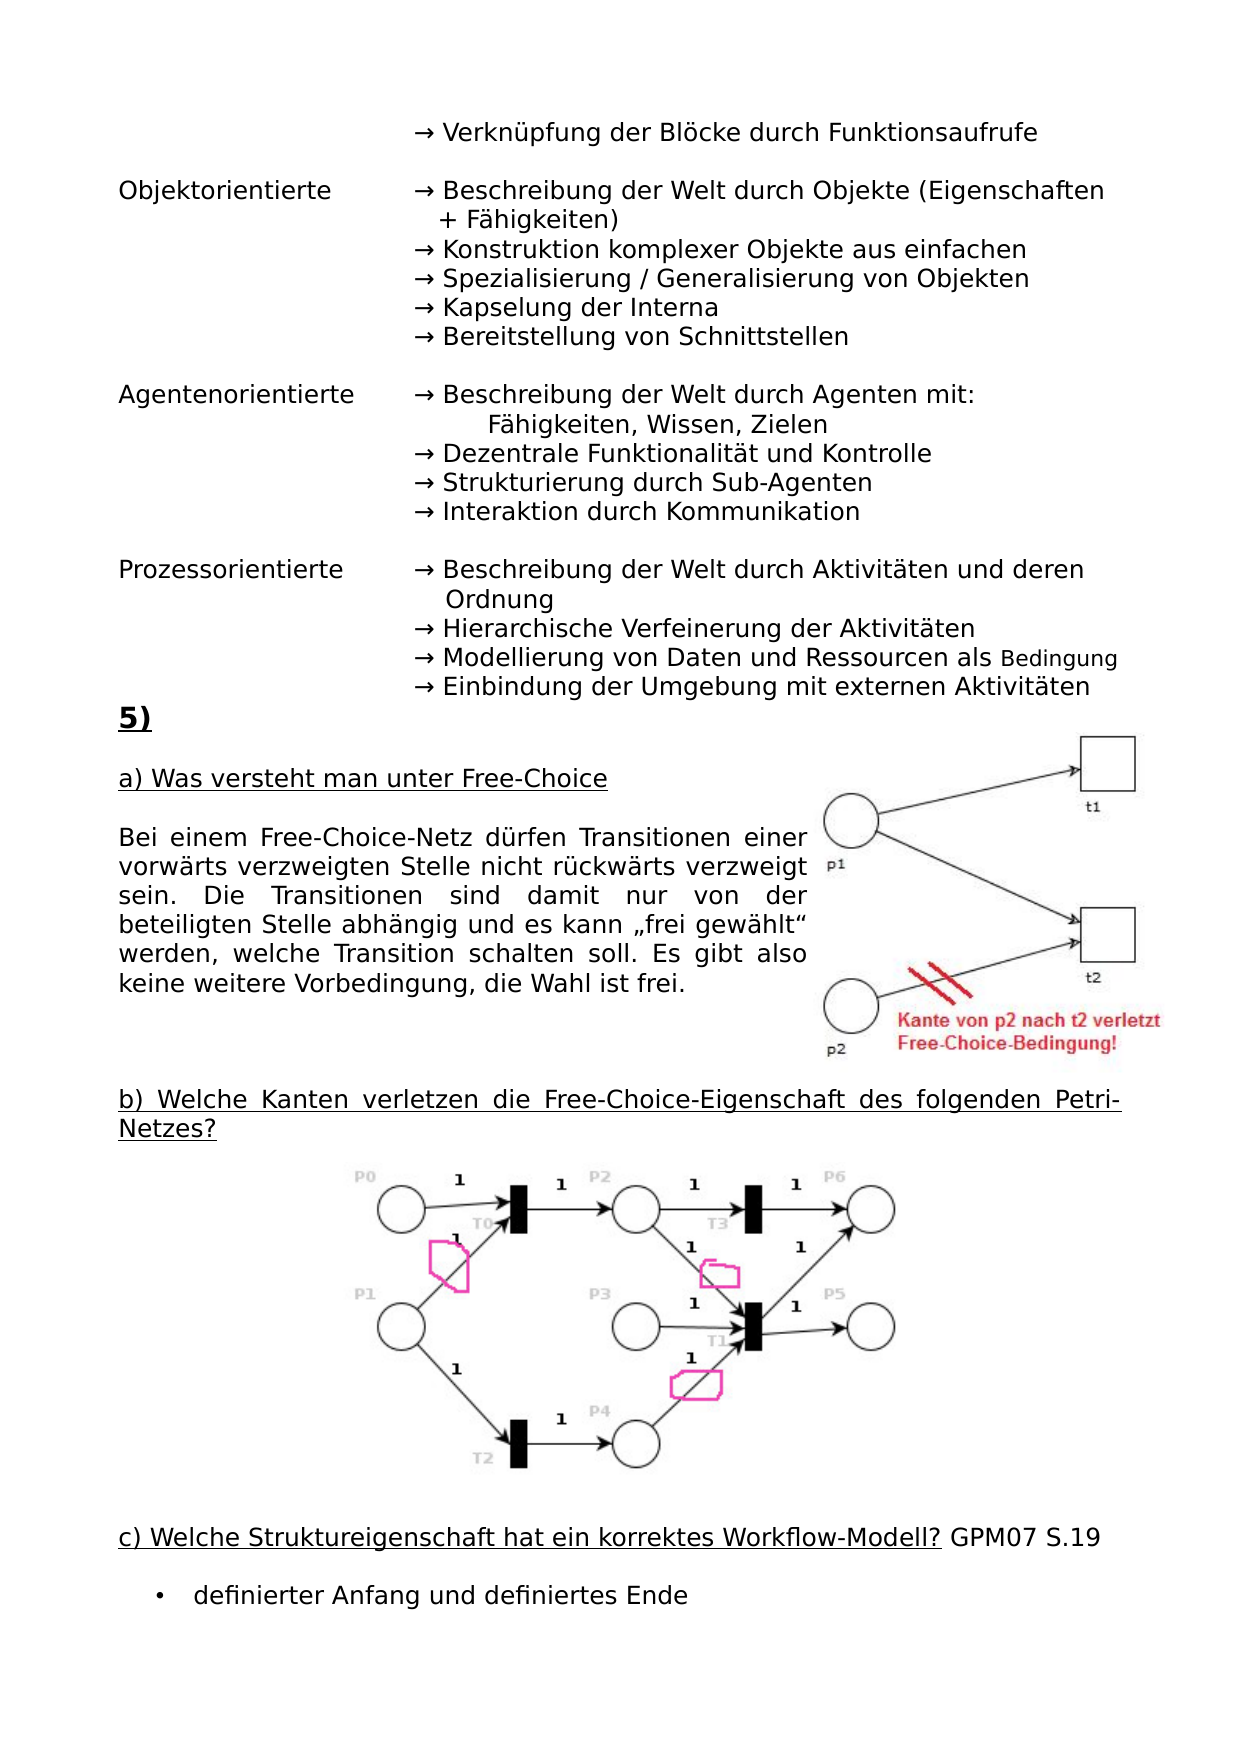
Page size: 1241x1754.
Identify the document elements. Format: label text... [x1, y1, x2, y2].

text 5) [118, 701, 1122, 735]
text → Strukturierung durch Sub-Agenten [118, 468, 1122, 497]
picture [808, 732, 1173, 1074]
text → Konstruktion komplexer Objekte aus einfachen [118, 235, 1122, 264]
text → Einbindung der Umgebung mit externen Aktivitäten [118, 672, 1122, 701]
text → Verknüpfung der Blöcke durch Funktionsaufrufe [118, 118, 1122, 147]
text → Kapselung der Interna [118, 293, 1122, 322]
text c) Welche Struktureigenschaft hat ein korrektes Workflow-Modell? GPM07 S.19 [118, 1523, 1122, 1552]
text Agentenorientierte → Beschreibung der Welt durch Agenten mit: [118, 381, 1122, 410]
text Prozessorientierte → Beschreibung der Welt durch Aktivitäten und deren [118, 556, 1122, 585]
text → Hierarchische Verfeinerung der Aktivitäten [118, 614, 1122, 643]
text Netzes? [118, 1112, 1122, 1144]
text Ordnung [118, 585, 1122, 614]
text b) Welche Kanten verletzen die Free-Choice-Eigenschaft des folgenden Petri- [118, 1085, 1122, 1111]
text Fähigkeiten, Wissen, Zielen [118, 410, 1122, 439]
text Bei einem Free-Choice-Netz dürfen Transitionen einer vorwärts verzweigten Stelle nicht rückwärts verzweigt sein. Die Transitionen sind damit nur von der beteiligten Stelle abhängig und es kann „frei gewählt“ werden, welche Transition schalten soll. Es gibt also keine weitere Vorbedingung, die Wahl ist frei. [118, 823, 808, 998]
list definierter Anfang und definiertes Ende [156, 1581, 1122, 1610]
text → Modellierung von Daten und Ressourcen als Bedingung [118, 643, 1122, 672]
text → Dezentrale Funktionalität und Kontrolle [118, 439, 1122, 468]
picture [307, 1162, 933, 1506]
text → Bereitstellung von Schnittstellen [118, 322, 1122, 351]
text a) Was versteht man unter Free-Choice [118, 764, 808, 794]
text Objektorientierte → Beschreibung der Welt durch Objekte (Eigenschaften + Fähigkeiten) [118, 176, 1122, 235]
text → Interaktion durch Kommunikation [118, 497, 1122, 526]
text → Spezialisierung / Generalisierung von Objekten [118, 264, 1122, 293]
